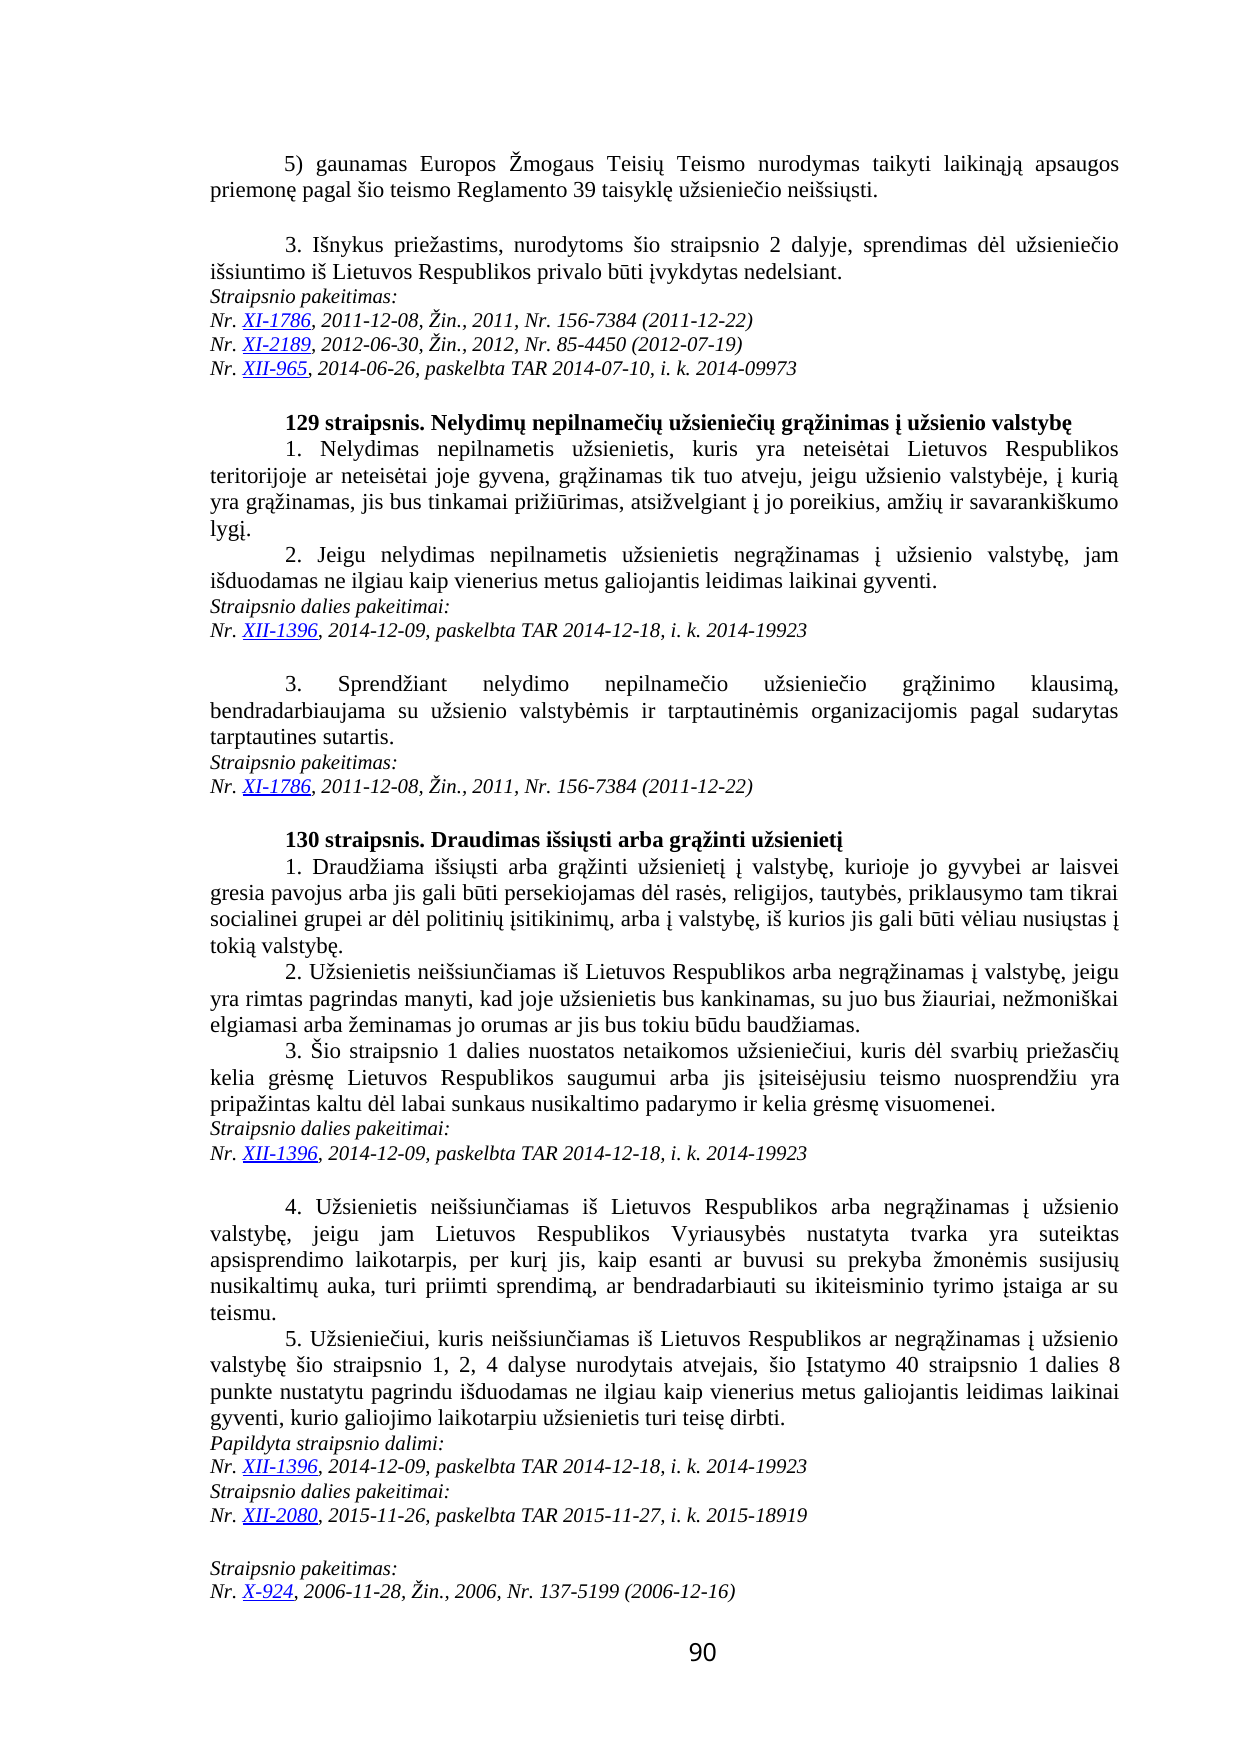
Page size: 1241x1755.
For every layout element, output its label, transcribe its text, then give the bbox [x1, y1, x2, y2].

text 2. Užsienietis neišsiunčiamas iš Lietuvos Respublikos arba negrąžinamas į valstybę, jeigu yra rimtas pagrindas manyti, kad joje užsienietis bus kankinamas, su juo bus žiauriai, nežmoniškai elgiamasi arba žeminamas jo orumas ar jis bus tokiu būdu baudžiamas. [210, 958, 1120, 1037]
text Straipsnio pakeitimas: [210, 749, 1120, 774]
text Nr. X-924, 2006-11-28, Žin., 2006, Nr. 137-5199 (2006-12-16) [210, 1579, 1120, 1603]
text 3. Išnykus priežastims, nurodytoms šio straipsnio 2 dalyje, sprendimas dėl užsieniečio išsiuntimo iš Lietuvos Respublikos privalo būti įvykdytas nedelsiant. [210, 231, 1120, 284]
text Nr. XI-1786, 2011-12-08, Žin., 2011, Nr. 156-7384 (2011-12-22) [210, 774, 1120, 798]
text Straipsnio pakeitimas: [210, 284, 1120, 308]
text 1. Draudžiama išsiųsti arba grąžinti užsienietį į valstybę, kurioje jo gyvybei ar laisvei gresia pavojus arba jis gali būti persekiojamas dėl rasės, religijos, tautybės, priklausymo tam tikrai socialinei grupei ar dėl politinių įsitikinimų, arba į valstybę, iš kurios jis gali būti vėliau nusiųstas į tokią valstybę. [210, 853, 1120, 958]
text Nr. XII-1396, 2014-12-09, paskelbta TAR 2014-12-18, i. k. 2014-19923 [210, 618, 1120, 642]
text Straipsnio dalies pakeitimai: [210, 1116, 1120, 1140]
text 4. Užsienietis neišsiunčiamas iš Lietuvos Respublikos arba negrąžinamas į užsienio valstybę, jeigu jam Lietuvos Respublikos Vyriausybės nustatyta tvarka yra suteiktas apsisprendimo laikotarpis, per kurį jis, kaip esanti ar buvusi su prekyba žmonėmis susijusių nusikaltimų auka, turi priimti sprendimą, ar bendradarbiauti su ikiteisminio tyrimo įstaiga ar su teismu. [210, 1193, 1120, 1325]
text 1. Nelydimas nepilnametis užsienietis, kuris yra neteisėtai Lietuvos Respublikos teritorijoje ar neteisėtai joje gyvena, grąžinamas tik tuo atveju, jeigu užsienio valstybėje, į kurią yra grąžinamas, jis bus tinkamai prižiūrimas, atsižvelgiant į jo poreikius, amžių ir savarankiškumo lygį. [210, 436, 1120, 541]
text 130 straipsnis. Draudimas išsiųsti arba grąžinti užsienietį [210, 826, 1120, 853]
text Nr. XII-2080, 2015-11-26, paskelbta TAR 2015-11-27, i. k. 2015-18919 [210, 1503, 1120, 1527]
text Straipsnio dalies pakeitimai: [210, 1478, 1120, 1503]
text 3. Šio straipsnio 1 dalies nuostatos netaikomos užsieniečiui, kuris dėl svarbių priežasčių kelia grėsmę Lietuvos Respublikos saugumui arba jis įsiteisėjusiu teismo nuosprendžiu yra pripažintas kaltu dėl labai sunkaus nusikaltimo padarymo ir kelia grėsmę visuomenei. [210, 1037, 1120, 1116]
text 5) gaunamas Europos Žmogaus Teisių Teismo nurodymas taikyti laikinąją apsaugos priemonę pagal šio teismo Reglamento 39 taisyklę užsieniečio neišsiųsti. [210, 150, 1120, 203]
text Nr. XI-1786, 2011-12-08, Žin., 2011, Nr. 156-7384 (2011-12-22) [210, 308, 1120, 332]
text 129 straipsnis. Nelydimų nepilnamečių užsieniečių grąžinimas į užsienio valstybę [285, 409, 1120, 436]
text 3. Sprendžiant nelydimo nepilnamečio užsieniečio grąžinimo klausimą, bendradarbiaujama su užsienio valstybėmis ir tarptautinėmis organizacijomis pagal sudarytas tarptautines sutartis. [210, 671, 1120, 749]
text 5. Užsieniečiui, kuris neišsiunčiamas iš Lietuvos Respublikos ar negrąžinamas į užsienio valstybę šio straipsnio 1, 2, 4 dalyse nurodytais atvejais, šio Įstatymo 40 straipsnio 1 dalies 8 punkte nustatytu pagrindu išduodamas ne ilgiau kaip vienerius metus galiojantis leidimas laikinai gyventi, kurio galiojimo laikotarpiu užsienietis turi teisę dirbti. [210, 1325, 1120, 1430]
text Straipsnio dalies pakeitimai: [210, 594, 1120, 618]
text Papildyta straipsnio dalimi: [210, 1430, 1120, 1454]
text Nr. XI-2189, 2012-06-30, Žin., 2012, Nr. 85-4450 (2012-07-19) [210, 332, 1120, 356]
text Nr. XII-1396, 2014-12-09, paskelbta TAR 2014-12-18, i. k. 2014-19923 [210, 1454, 1120, 1478]
text Nr. XII-965, 2014-06-26, paskelbta TAR 2014-07-10, i. k. 2014-09973 [210, 356, 1120, 380]
text Straipsnio pakeitimas: [210, 1555, 1120, 1579]
text 2. Jeigu nelydimas nepilnametis užsienietis negrąžinamas į užsienio valstybę, jam išduodamas ne ilgiau kaip vienerius metus galiojantis leidimas laikinai gyventi. [210, 541, 1120, 594]
text Nr. XII-1396, 2014-12-09, paskelbta TAR 2014-12-18, i. k. 2014-19923 [210, 1140, 1120, 1164]
